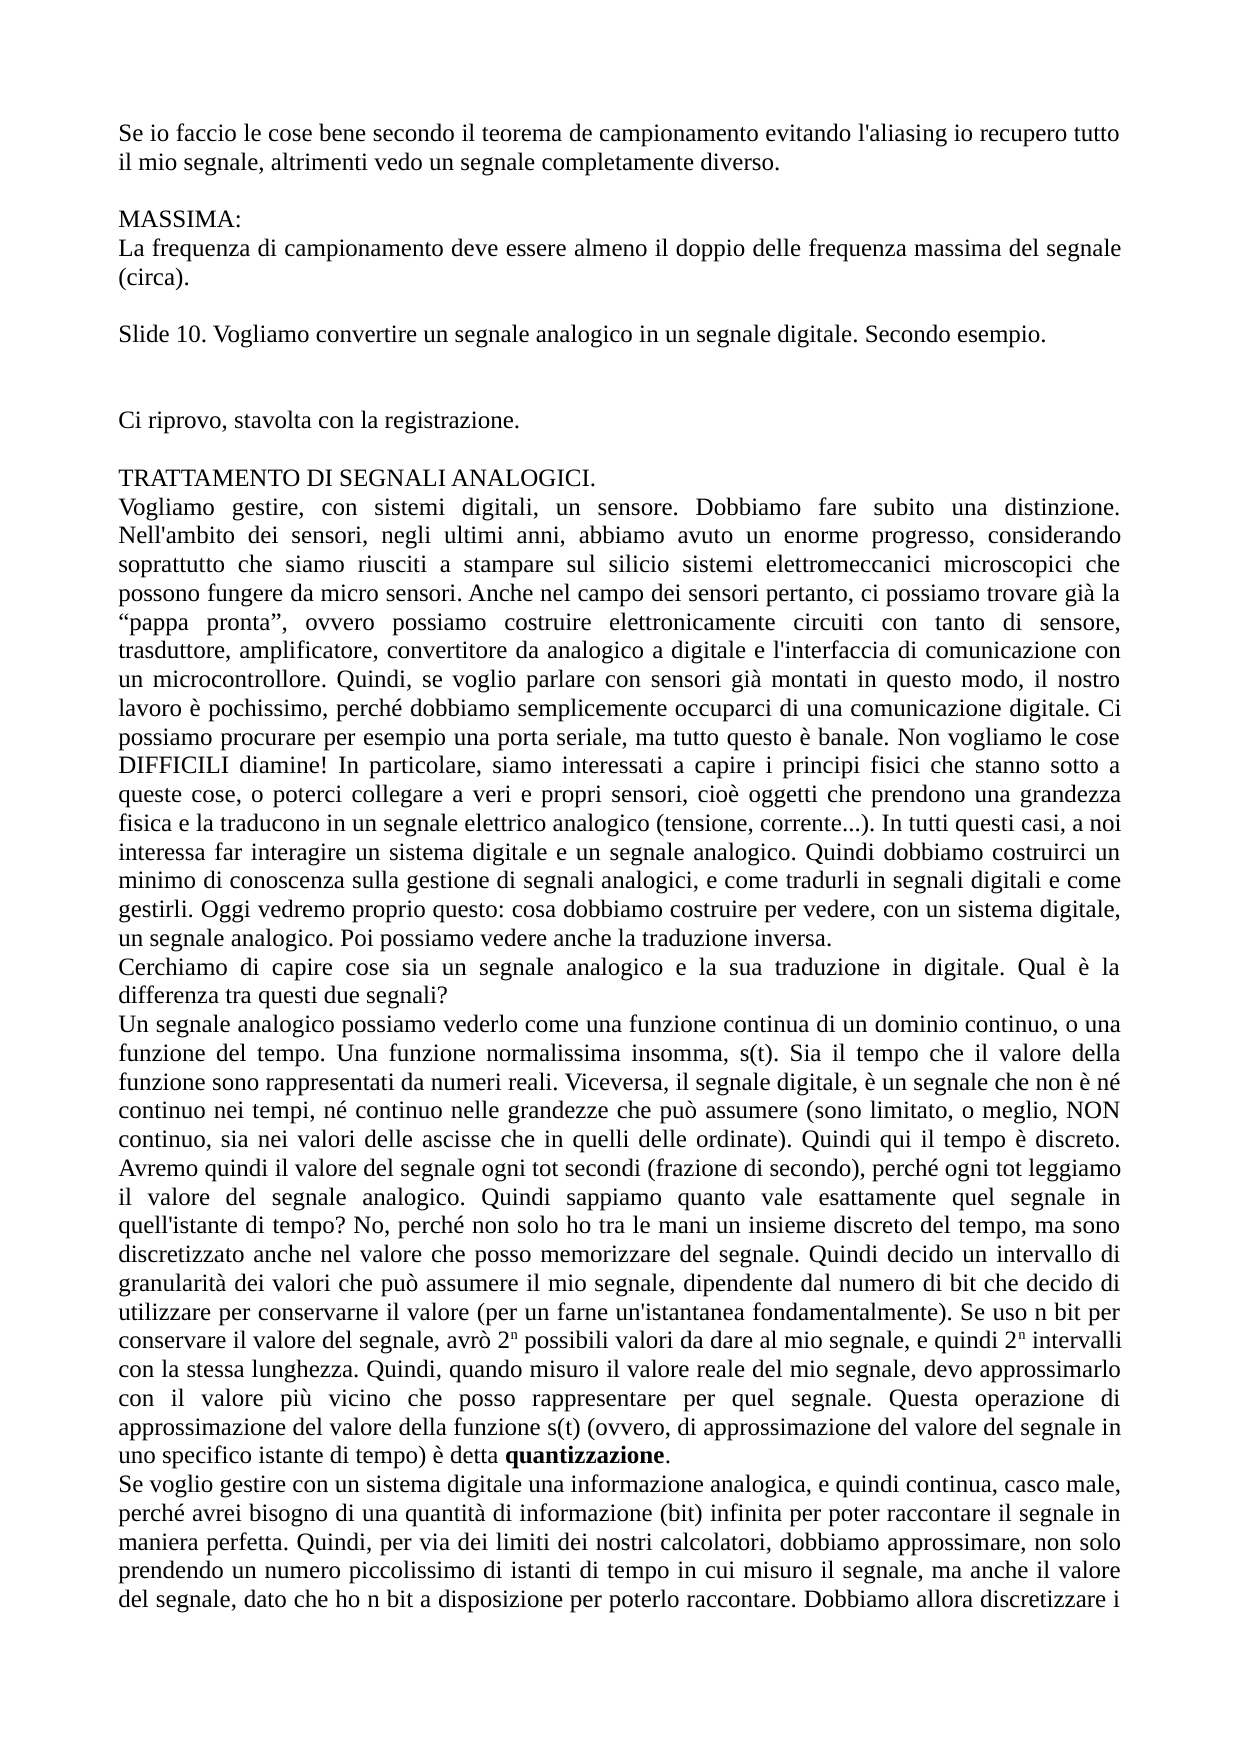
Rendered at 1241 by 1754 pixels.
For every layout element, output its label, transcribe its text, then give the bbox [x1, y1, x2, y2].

text MASSIMA: [118, 204, 1122, 233]
text TRATTAMENTO DI SEGNALI ANALOGICI. [118, 463, 1122, 492]
text Se voglio gestire con un sistema digitale una informazione analogica, e quindi continua, casco male, perché avrei bisogno di una quantità di informazione (bit) infinita per poter raccontare il segnale in maniera perfetta. Quindi, per via dei limiti dei nostri calcolatori, dobbiamo approssimare, non solo prendendo un numero piccolissimo di istanti di tempo in cui misuro il segnale, ma anche il valore del segnale, dato che ho n bit a disposizione per poterlo raccontare. Dobbiamo allora discretizzare i [118, 1469, 1122, 1613]
text Ci riprovo, stavolta con la registrazione. [118, 406, 1122, 434]
text Cerchiamo di capire cose sia un segnale analogico e la sua traduzione in digitale. Qual è la differenza tra questi due segnali? [118, 952, 1122, 1009]
text Vogliamo gestire, con sistemi digitali, un sensore. Dobbiamo fare subito una distinzione. Nell'ambito dei sensori, negli ultimi anni, abbiamo avuto un enorme progresso, considerando soprattutto che siamo riusciti a stampare sul silicio sistemi elettromeccanici microscopici che possono fungere da micro sensori. Anche nel campo dei sensori pertanto, ci possiamo trovare già la “pappa pronta”, ovvero possiamo costruire elettronicamente circuiti con tanto di sensore, trasduttore, amplificatore, convertitore da analogico a digitale e l'interfaccia di comunicazione con un microcontrollore. Quindi, se voglio parlare con sensori già montati in questo modo, il nostro lavoro è pochissimo, perché dobbiamo semplicemente occuparci di una comunicazione digitale. Ci possiamo procurare per esempio una porta seriale, ma tutto questo è banale. Non vogliamo le cose DIFFICILI diamine! In particolare, siamo interessati a capire i principi fisici che stanno sotto a queste cose, o poterci collegare a veri e propri sensori, cioè oggetti che prendono una grandezza fisica e la traducono in un segnale elettrico analogico (tensione, corrente...). In tutti questi casi, a noi interessa far interagire un sistema digitale e un segnale analogico. Quindi dobbiamo costruirci un minimo di conoscenza sulla gestione di segnali analogici, e come tradurli in segnali digitali e come gestirli. Oggi vedremo proprio questo: cosa dobbiamo costruire per vedere, con un sistema digitale, un segnale analogico. Poi possiamo vedere anche la traduzione inversa. [118, 492, 1122, 952]
text La frequenza di campionamento deve essere almeno il doppio delle frequenza massima del segnale (circa). [118, 233, 1122, 291]
text Slide 10. Vogliamo convertire un segnale analogico in un segnale digitale. Secondo esempio. [118, 319, 1122, 348]
text Un segnale analogico possiamo vederlo come una funzione continua di un dominio continuo, o una funzione del tempo. Una funzione normalissima insomma, s(t). Sia il tempo che il valore della funzione sono rappresentati da numeri reali. Viceversa, il segnale digitale, è un segnale che non è né continuo nei tempi, né continuo nelle grandezze che può assumere (sono limitato, o meglio, NON continuo, sia nei valori delle ascisse che in quelli delle ordinate). Quindi qui il tempo è discreto. Avremo quindi il valore del segnale ogni tot secondi (frazione di secondo), perché ogni tot leggiamo il valore del segnale analogico. Quindi sappiamo quanto vale esattamente quel segnale in quell'istante di tempo? No, perché non solo ho tra le mani un insieme discreto del tempo, ma sono discretizzato anche nel valore che posso memorizzare del segnale. Quindi decido un intervallo di granularità dei valori che può assumere il mio segnale, dipendente dal numero di bit che decido di utilizzare per conservarne il valore (per un farne un'istantanea fondamentalmente). Se uso n bit per conservare il valore del segnale, avrò 2n possibili valori da dare al mio segnale, e quindi 2n intervalli con la stessa lunghezza. Quindi, quando misuro il valore reale del mio segnale, devo approssimarlo con il valore più vicino che posso rappresentare per quel segnale. Questa operazione di approssimazione del valore della funzione s(t) (ovvero, di approssimazione del valore del segnale in uno specifico istante di tempo) è detta quantizzazione. [118, 1009, 1122, 1469]
text Se io faccio le cose bene secondo il teorema de campionamento evitando l'aliasing io recupero tutto il mio segnale, altrimenti vedo un segnale completamente diverso. [118, 118, 1122, 176]
